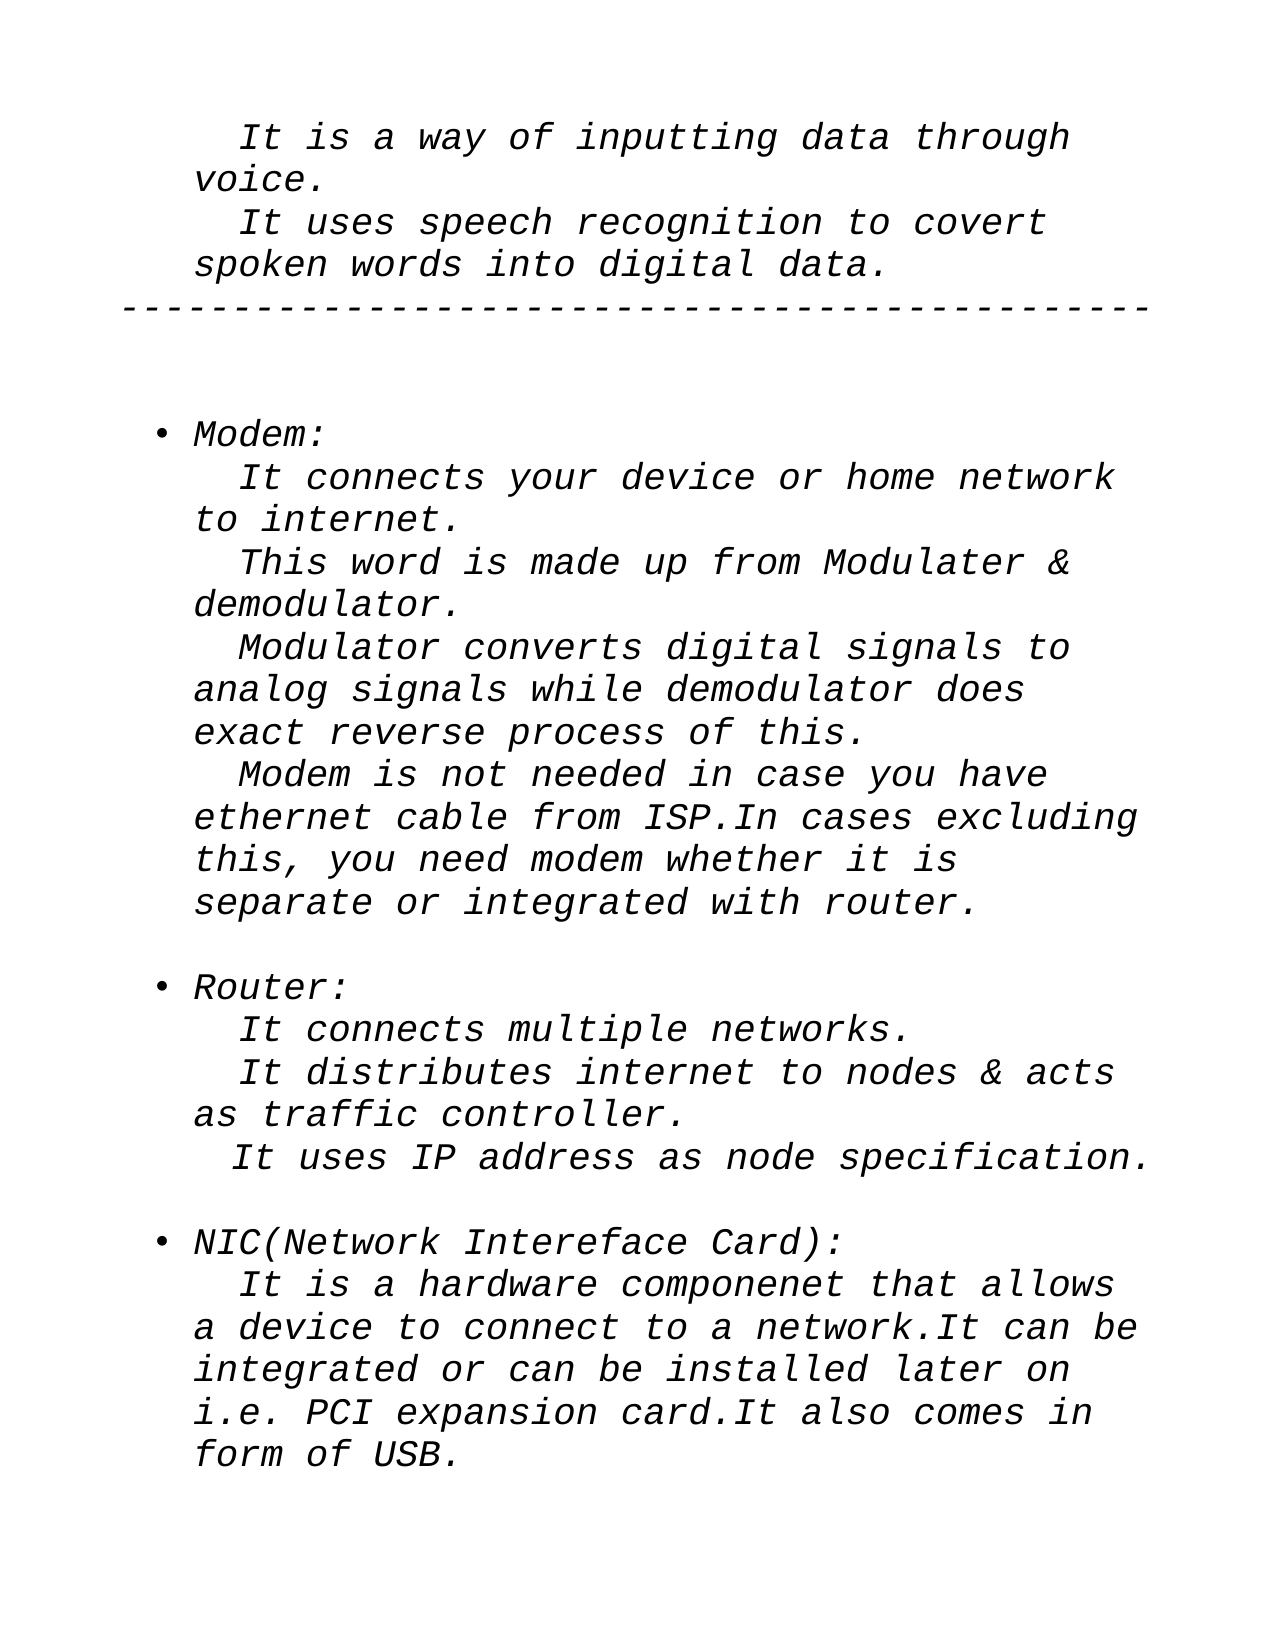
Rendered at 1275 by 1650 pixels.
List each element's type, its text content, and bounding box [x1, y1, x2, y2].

list Router: [156, 968, 1157, 1011]
list It distributes internet to nodes & acts as traffic controller. [156, 1053, 1157, 1138]
list NIC(Network Intereface Card): [156, 1223, 1157, 1266]
list Modem: [156, 416, 1157, 458]
list It uses speech recognition to covert spoken words into digital data. [156, 203, 1157, 288]
list It connects your device or home network to internet. [156, 458, 1157, 543]
list This word is made up from Modulater & demodulator. [156, 543, 1157, 628]
text It uses IP address as node specification. [118, 1138, 1157, 1181]
list Modulator converts digital signals to analog signals while demodulator does exact reverse process of this. [156, 628, 1157, 756]
list It is a hardware componenet that allows a device to connect to a network.It can be integrated or can be installed later on i.e. PCI expansion card.It also comes in form of USB. [156, 1266, 1157, 1478]
list It is a way of inputting data through voice. [156, 118, 1157, 203]
list Modem is not needed in case you have ethernet cable from ISP.In cases excluding this, you need modem whether it is separate or integrated with router. [156, 756, 1157, 926]
list It connects multiple networks. [156, 1011, 1157, 1053]
text ---------------------------------------------- [118, 288, 1157, 331]
